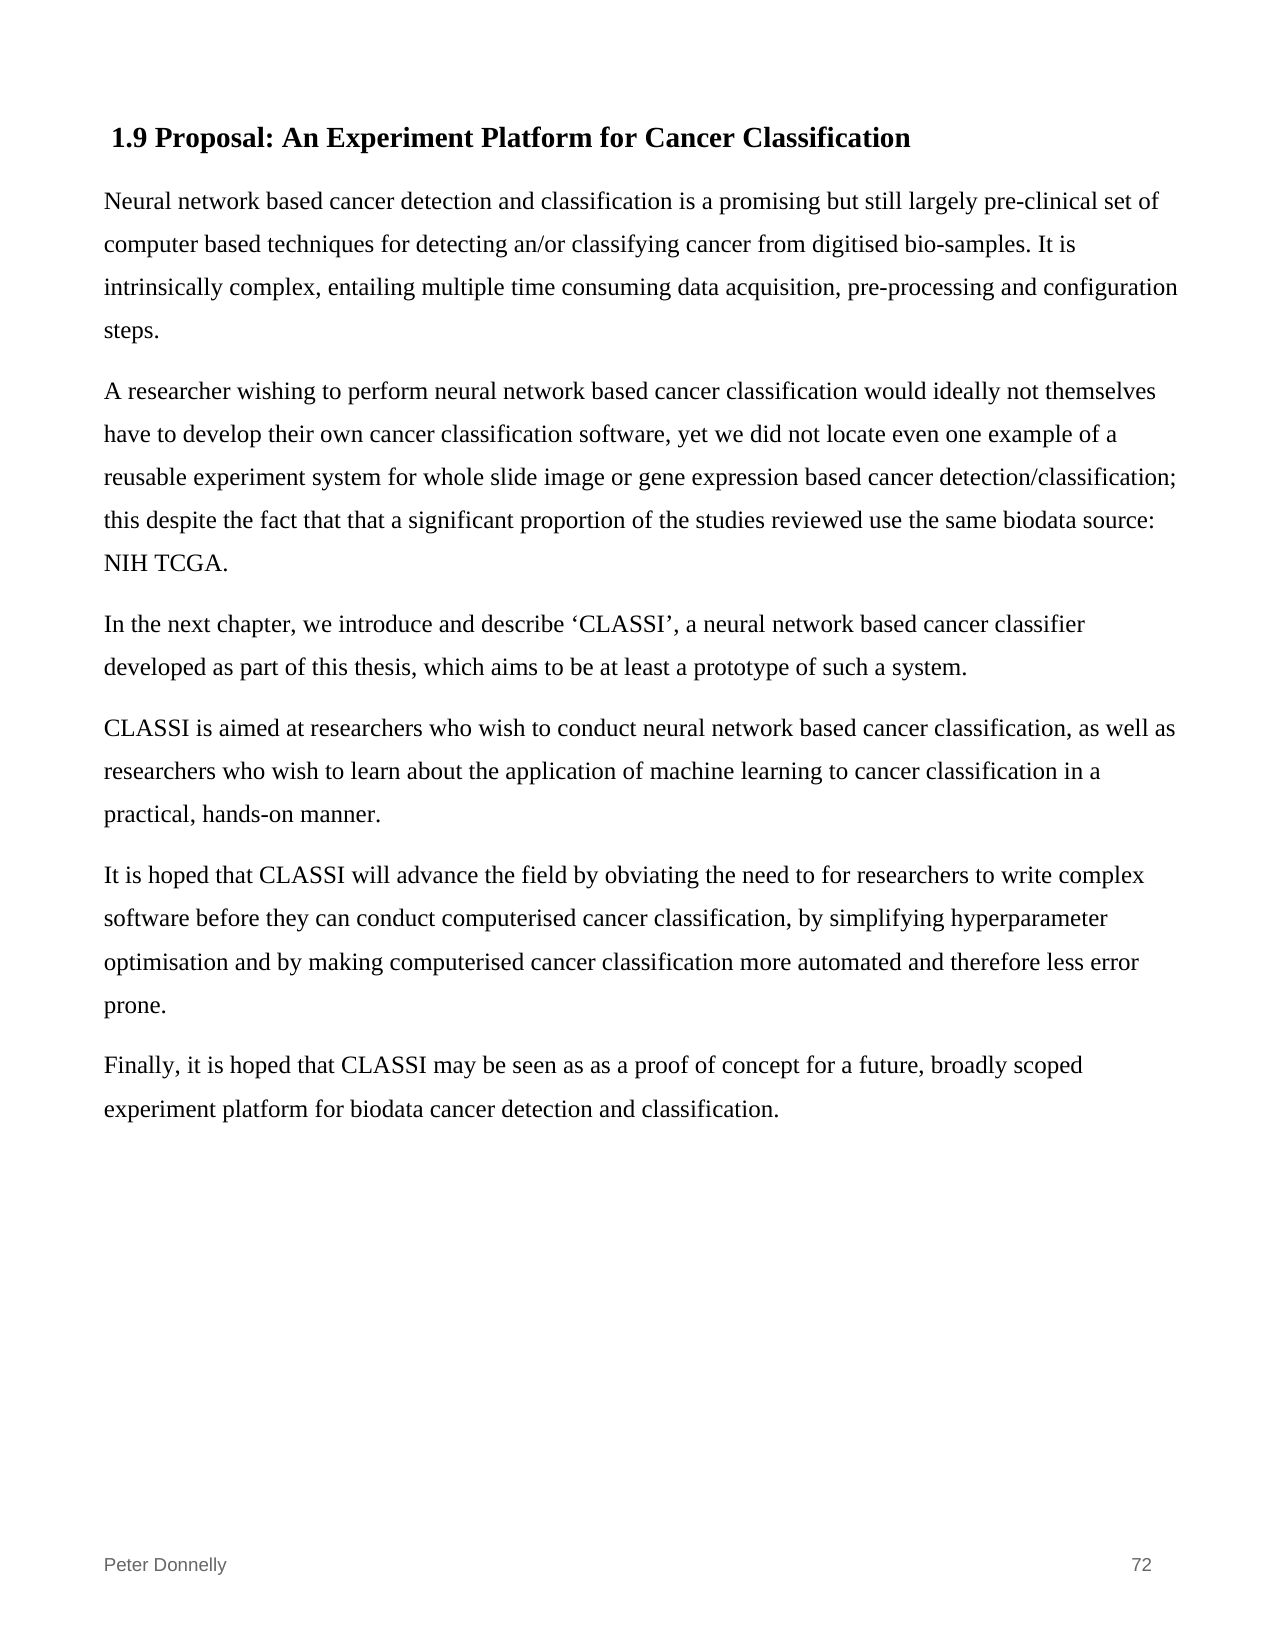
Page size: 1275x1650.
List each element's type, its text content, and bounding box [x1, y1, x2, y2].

subtitle Proposal: An Experiment Platform for Cancer Classification [103, 120, 1181, 153]
text A researcher wishing to perform neural network based cancer classification would ideally not themselves have to develop their own cancer classification software, yet we did not locate even one example of a reusable experiment system for whole slide image or gene expression based cancer detection/classification; this despite the fact that that a significant proportion of the studies reviewed use the same biodata source: NIH TCGA. [103, 376, 1181, 577]
text Neural network based cancer detection and classification is a promising but still largely pre-clinical set of computer based techniques for detecting an/or classifying cancer from digitised bio-samples. It is intrinsically complex, entailing multiple time consuming data acquisition, pre-processing and configuration steps. [103, 186, 1181, 344]
text In the next chapter, we introduce and describe ‘CLASSI’, a neural network based cancer classifier developed as part of this thesis, which aims to be at least a prototype of such a system. [103, 609, 1181, 681]
text Finally, it is hoped that CLASSI may be seen as as a proof of concept for a future, broadly scoped experiment platform for biodata cancer detection and classification. [103, 1051, 1181, 1122]
text It is hoped that CLASSI will advance the field by obviating the need to for researchers to write complex software before they can conduct computerised cancer classification, by simplifying hyperparameter optimisation and by making computerised cancer classification more automated and therefore less error prone. [103, 860, 1181, 1018]
text CLASSI is aimed at researchers who wish to conduct neural network based cancer classification, as well as researchers who wish to learn about the application of machine learning to cancer classification in a practical, hands-on manner. [103, 713, 1181, 828]
